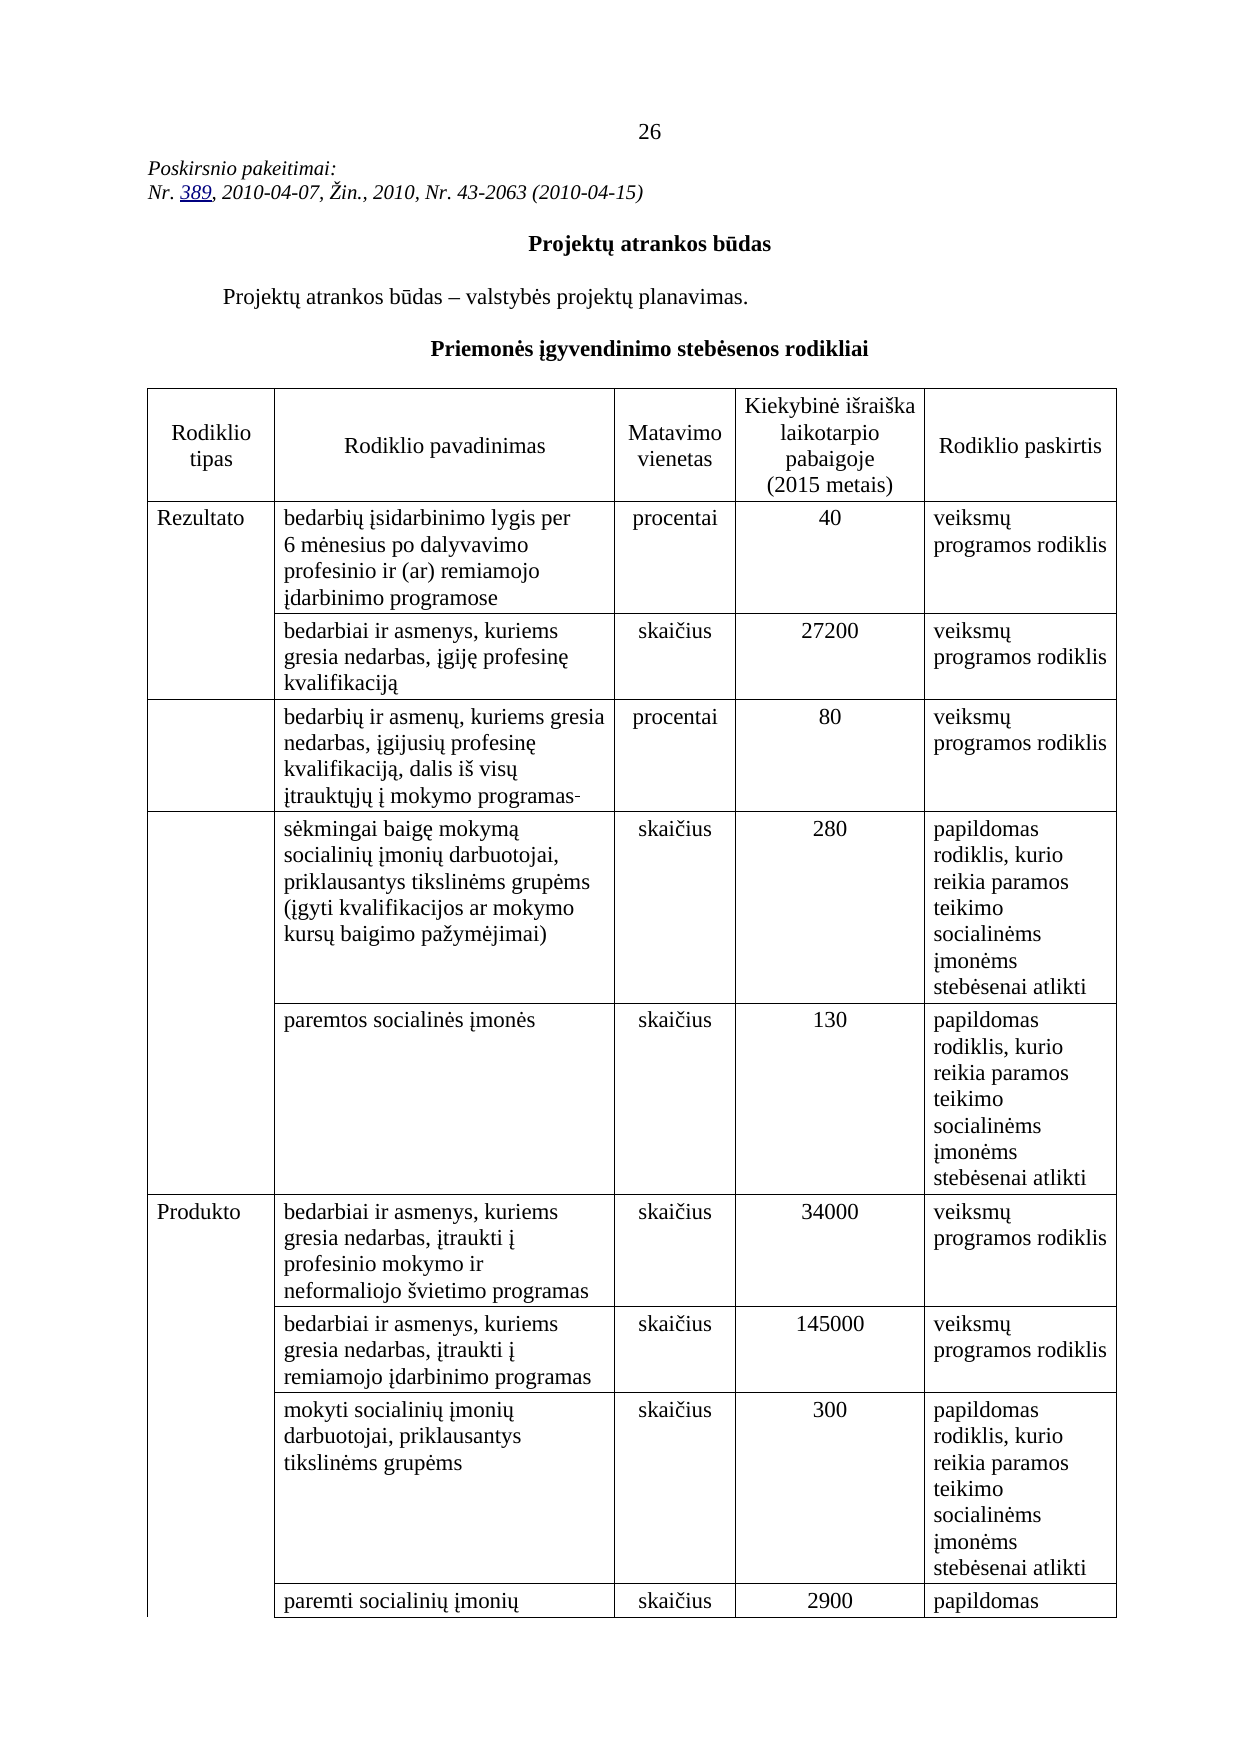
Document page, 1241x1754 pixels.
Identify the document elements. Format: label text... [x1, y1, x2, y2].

table_cell 27200 [736, 614, 924, 699]
table_cell paremtos socialinės įmonės [275, 1004, 614, 1194]
table_cell 2900 [736, 1584, 924, 1617]
text Nr. 389, 2010-04-07, Žin., 2010, Nr. 43-2063 (2010-04-15) [148, 180, 1152, 204]
table_cell 145000 [736, 1307, 924, 1392]
table_cell Rezultato [148, 502, 274, 699]
table_cell [148, 700, 274, 811]
text Projektų atrankos būdas [148, 230, 1152, 256]
table_cell bedarbiai ir asmenys, kuriems gresia nedarbas, įtraukti į remiamojo įdarbinimo programas [275, 1307, 614, 1392]
text Poskirsnio pakeitimai: [148, 156, 1152, 180]
table_cell papildomas rodiklis, kurio reikia paramos teikimo socialinėms įmonėms stebėsenai atlikti [925, 1393, 1116, 1583]
table_header Rodiklio tipas [148, 389, 274, 501]
table_header Rodiklio paskirtis [925, 389, 1116, 501]
table_cell sėkmingai baigę mokymą socialinių įmonių darbuotojai, priklausantys tikslinėms grupėms (įgyti kvalifikacijos ar mokymo kursų baigimo pažymėjimai) [275, 812, 614, 1002]
table_cell procentai [615, 502, 735, 613]
table_cell 130 [736, 1004, 924, 1194]
table_cell papildomas [925, 1584, 1116, 1617]
table_cell bedarbiai ir asmenys, kuriems gresia nedarbas, įtraukti į profesinio mokymo ir neformaliojo švietimo programas [275, 1195, 614, 1306]
table_cell 300 [736, 1393, 924, 1583]
table_cell veiksmų programos rodiklis [925, 700, 1116, 811]
table_cell procentai [615, 700, 735, 811]
table_cell skaičius [615, 1393, 735, 1583]
table_cell veiksmų programos rodiklis [925, 614, 1116, 699]
table_cell [148, 812, 274, 1194]
table_cell [148, 1583, 274, 1617]
table_cell Produkto [148, 1195, 274, 1583]
table_cell skaičius [615, 614, 735, 699]
text Projektų atrankos būdas – valstybės projektų planavimas. [148, 283, 1152, 309]
table_cell bedarbių įsidarbinimo lygis per 6 mėnesius po dalyvavimo profesinio ir (ar) remiamojo įdarbinimo programose [275, 502, 614, 613]
table_cell veiksmų programos rodiklis [925, 1307, 1116, 1392]
table_cell 40 [736, 502, 924, 613]
table_cell 80 [736, 700, 924, 811]
table_cell skaičius [615, 1004, 735, 1194]
text Priemonės įgyvendinimo stebėsenos rodikliai [148, 336, 1152, 362]
table_cell paremti socialinių įmonių [275, 1584, 614, 1617]
table_cell mokyti socialinių įmonių darbuotojai, priklausantys tikslinėms grupėms [275, 1393, 614, 1583]
table_cell skaičius [615, 812, 735, 1002]
table_cell papildomas rodiklis, kurio reikia paramos teikimo socialinėms įmonėms stebėsenai atlikti [925, 1004, 1116, 1194]
table_cell veiksmų programos rodiklis [925, 1195, 1116, 1306]
table_header Kiekybinė išraiška laikotarpio pabaigoje (2015 metais) [736, 389, 924, 501]
table_cell papildomas rodiklis, kurio reikia paramos teikimo socialinėms įmonėms stebėsenai atlikti [925, 812, 1116, 1002]
table_header Rodiklio pavadinimas [275, 389, 614, 501]
table_cell 280 [736, 812, 924, 1002]
table_cell skaičius [615, 1584, 735, 1617]
table_cell 34000 [736, 1195, 924, 1306]
table_cell bedarbiai ir asmenys, kuriems gresia nedarbas, įgiję profesinę kvalifikaciją [275, 614, 614, 699]
table_cell skaičius [615, 1307, 735, 1392]
table_cell skaičius [615, 1195, 735, 1306]
table_header Matavimo vienetas [615, 389, 735, 501]
table_cell bedarbių ir asmenų, kuriems gresia nedarbas, įgijusių profesinę kvalifikaciją, dalis iš visų įtrauktųjų į mokymo programas [275, 700, 614, 811]
table_cell veiksmų programos rodiklis [925, 502, 1116, 613]
